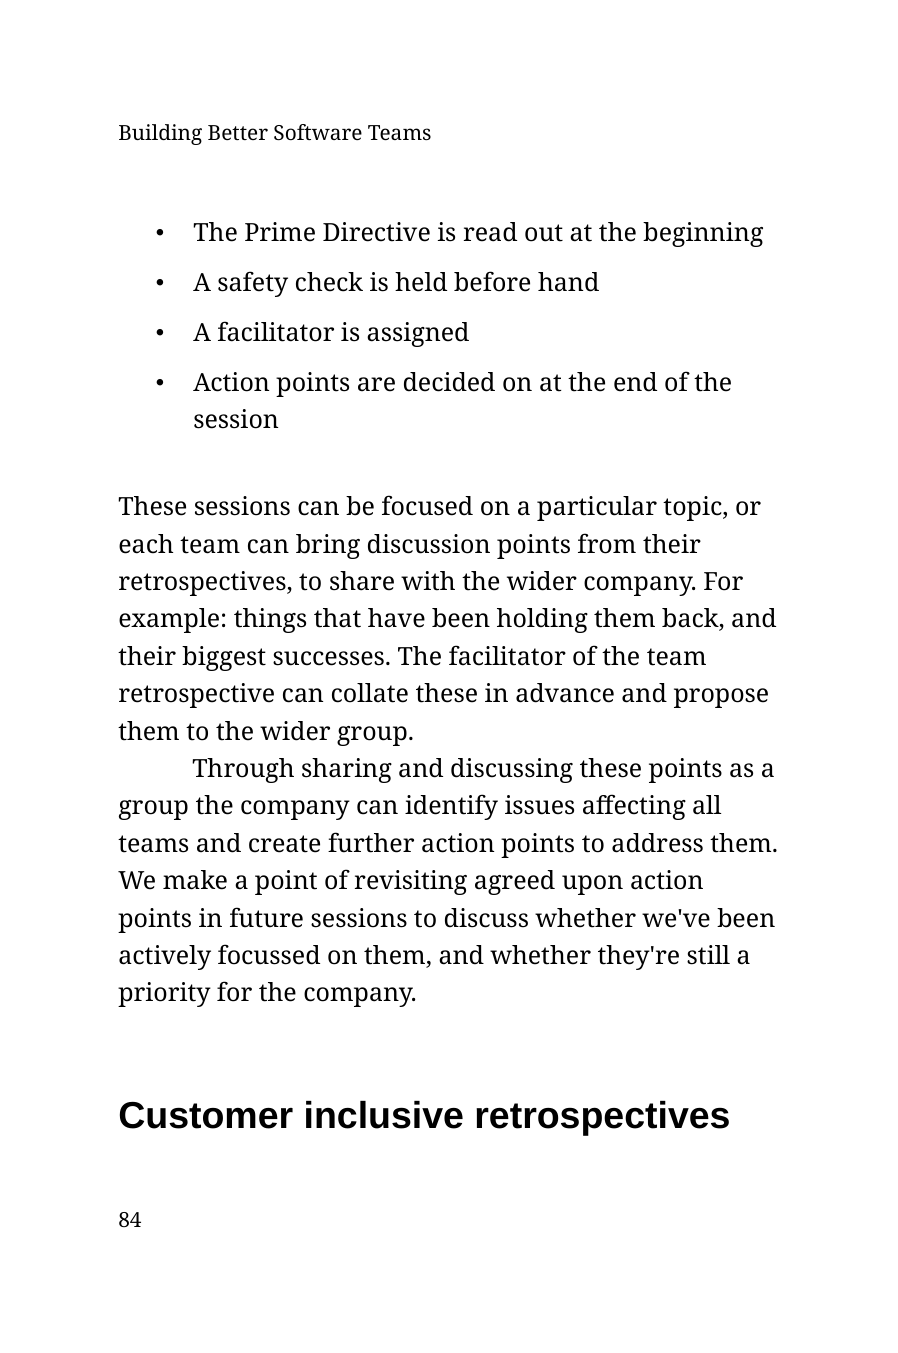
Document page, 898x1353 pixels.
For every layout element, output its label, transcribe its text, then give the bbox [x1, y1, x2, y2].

list A facilitator is assigned [156, 314, 779, 348]
list A safety check is held before hand [156, 264, 779, 298]
subtitle Customer inclusive retrospectives [118, 1093, 779, 1136]
list The Prime Directive is read out at the beginning [156, 214, 779, 248]
text These sessions can be focused on a particular topic, or each team can bring discussion points from their retrospectives, to share with the wider company. For example: things that have been holding them back, and their biggest successes. The facilitator of the team retrospective can collate these in advance and propose them to the wider group. [118, 489, 779, 747]
list Action points are decided on at the end of the session [156, 364, 779, 436]
text Through sharing and discussing these points as a group the company can identify issues affecting all teams and create further action points to address them. We make a point of revisiting agreed upon action points in future sessions to discuss whether we've been actively focussed on them, and whether they're still a priority for the company. [118, 751, 779, 1009]
